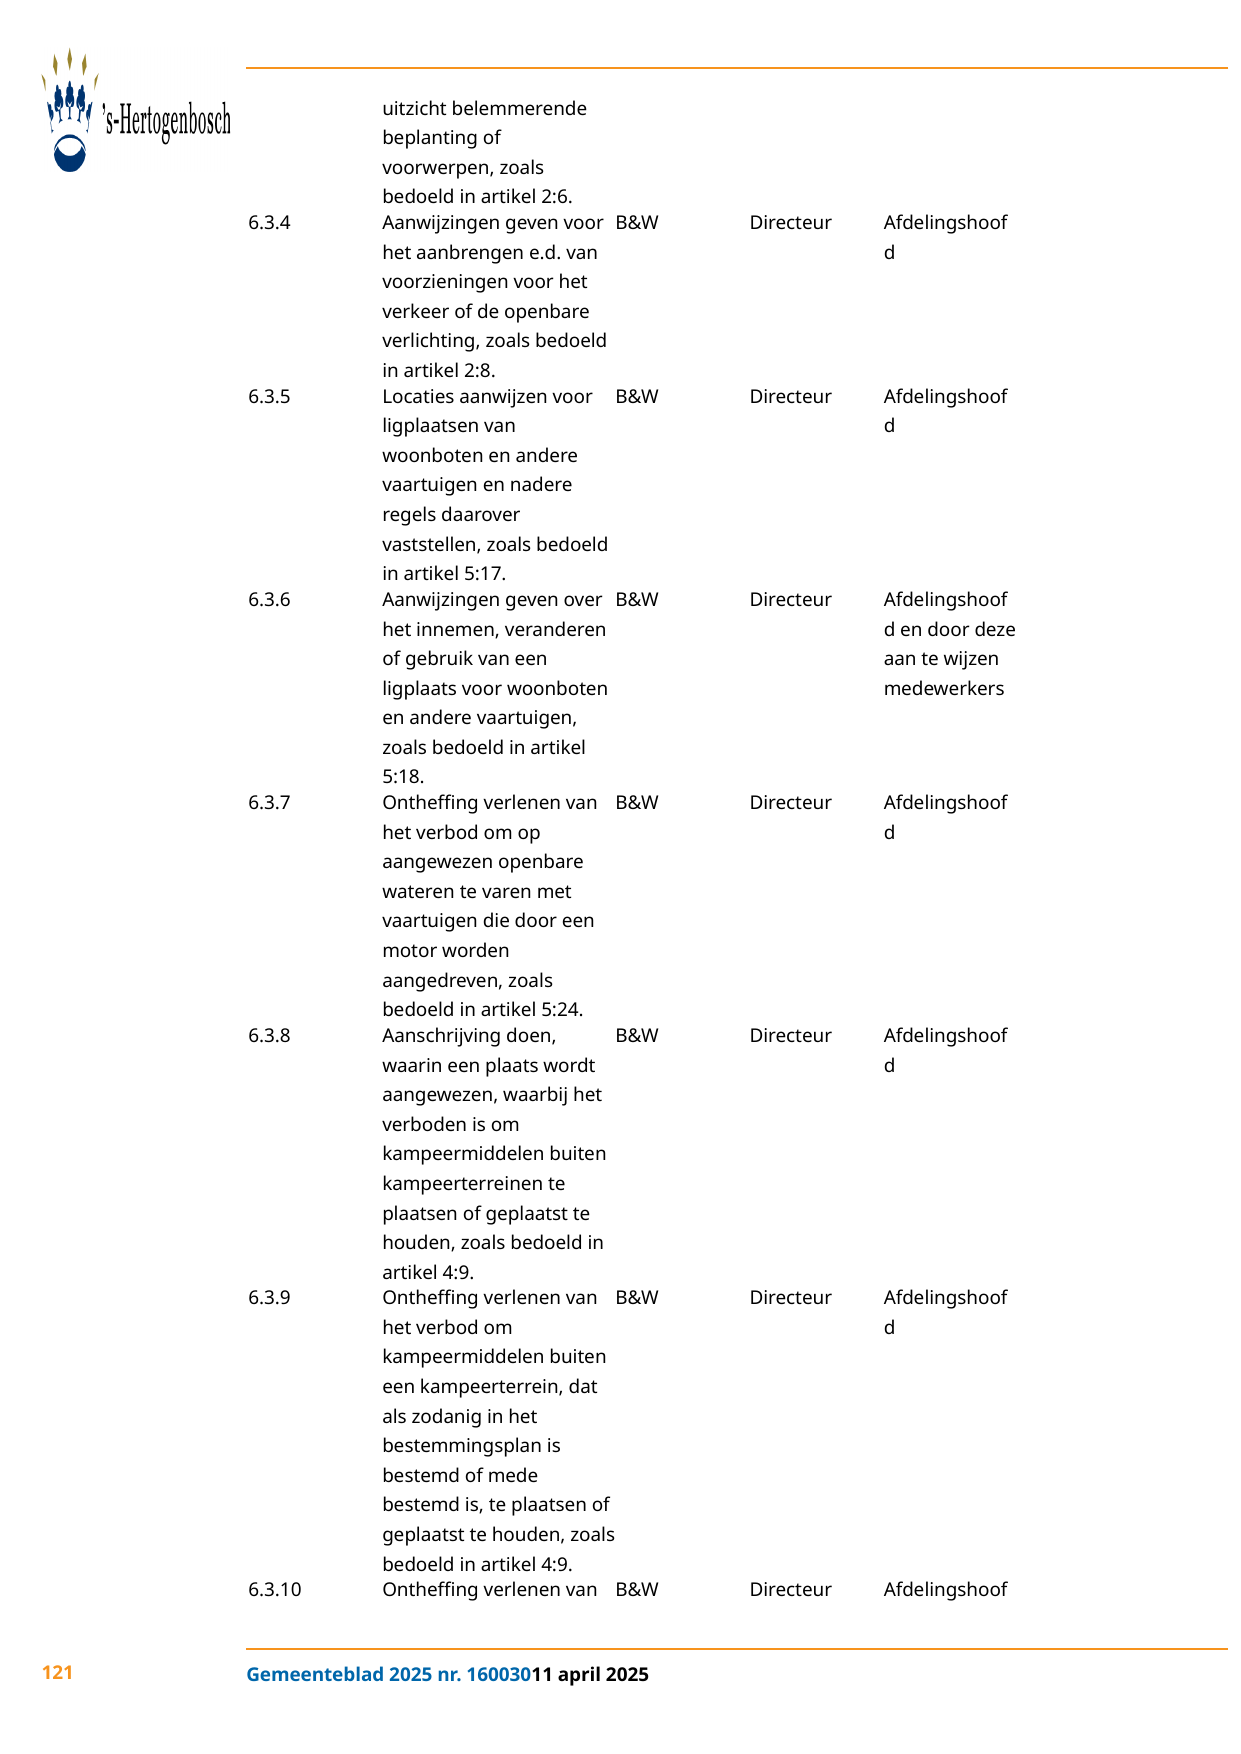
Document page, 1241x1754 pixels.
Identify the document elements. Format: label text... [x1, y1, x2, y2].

table_cell 6.3.6 [248, 586, 382, 789]
table_cell Directeur [749, 209, 883, 383]
table_cell B&W [615, 586, 749, 789]
table_cell Ontheffing verlenen van het verbod om kampeermiddelen buiten een kampeerterrein, dat als zodanig in het bestemmingsplan is bestemd of mede bestemd is, te plaatsen of geplaatst te houden, zoals bedoeld in artikel 4:9. [382, 1285, 615, 1577]
table_cell 6.3.8 [248, 1022, 382, 1284]
table_cell Directeur [749, 1577, 883, 1602]
table_cell Afdelingshoofd [884, 789, 1017, 1022]
table_cell B&W [615, 789, 749, 1022]
picture [41, 47, 231, 172]
table_cell [1018, 1577, 1152, 1602]
table_cell uitzicht belemmerende beplanting of voorwerpen, zoals bedoeld in artikel 2:6. [382, 95, 615, 209]
table_cell Afdelingshoofd [884, 1022, 1017, 1284]
table_cell Aanschrijving doen, waarin een plaats wordt aangewezen, waarbij het verboden is om kampeermiddelen buiten kampeerterreinen te plaatsen of geplaatst te houden, zoals bedoeld in artikel 4:9. [382, 1022, 615, 1284]
table_cell B&W [615, 1285, 749, 1577]
table_cell Directeur [749, 1022, 883, 1284]
table_cell Directeur [749, 383, 883, 586]
table_cell Locaties aanwijzen voor ligplaatsen van woonboten en andere vaartuigen en nadere regels daarover vaststellen, zoals bedoeld in artikel 5:17. [382, 383, 615, 586]
table_cell Aanwijzingen geven over het innemen, veranderen of gebruik van een ligplaats voor woonboten en andere vaartuigen, zoals bedoeld in artikel 5:18. [382, 586, 615, 789]
table_cell [1018, 383, 1152, 586]
table_cell Aanwijzingen geven voor het aanbrengen e.d. van voorzieningen voor het verkeer of de openbare verlichting, zoals bedoeld in artikel 2:8. [382, 209, 615, 383]
table_cell [1018, 95, 1152, 209]
table_cell [1018, 1285, 1152, 1577]
table_cell Directeur [749, 586, 883, 789]
table_cell Afdelingshoofd [884, 209, 1017, 383]
table_cell 6.3.5 [248, 383, 382, 586]
table_cell [1018, 586, 1152, 789]
table_cell 6.3.4 [248, 209, 382, 383]
table_cell [1018, 789, 1152, 1022]
table_cell 6.3.10 [248, 1577, 382, 1602]
table_cell B&W [615, 383, 749, 586]
table_cell B&W [615, 1022, 749, 1284]
table_cell Afdelingshoofd [884, 1285, 1017, 1577]
table_cell [749, 95, 883, 209]
table_cell Afdelingshoofd [884, 383, 1017, 586]
table_cell [884, 95, 1017, 209]
table_cell Ontheffing verlenen van het verbod om op aangewezen openbare wateren te varen met vaartuigen die door een motor worden aangedreven, zoals bedoeld in artikel 5:24. [382, 789, 615, 1022]
table_cell Directeur [749, 789, 883, 1022]
table_cell [1018, 1022, 1152, 1284]
table_cell B&W [615, 1577, 749, 1602]
table_cell [248, 95, 382, 209]
table_cell 6.3.9 [248, 1285, 382, 1577]
table_cell B&W [615, 209, 749, 383]
table_cell Ontheffing verlenen van [382, 1577, 615, 1602]
table_cell [615, 95, 749, 209]
table_cell 6.3.7 [248, 789, 382, 1022]
table_cell [1018, 209, 1152, 383]
table_cell Directeur [749, 1285, 883, 1577]
table_cell Afdelingshoofd en door deze aan te wijzen medewerkers [884, 586, 1017, 789]
table_cell Afdelingshoof [884, 1577, 1017, 1602]
